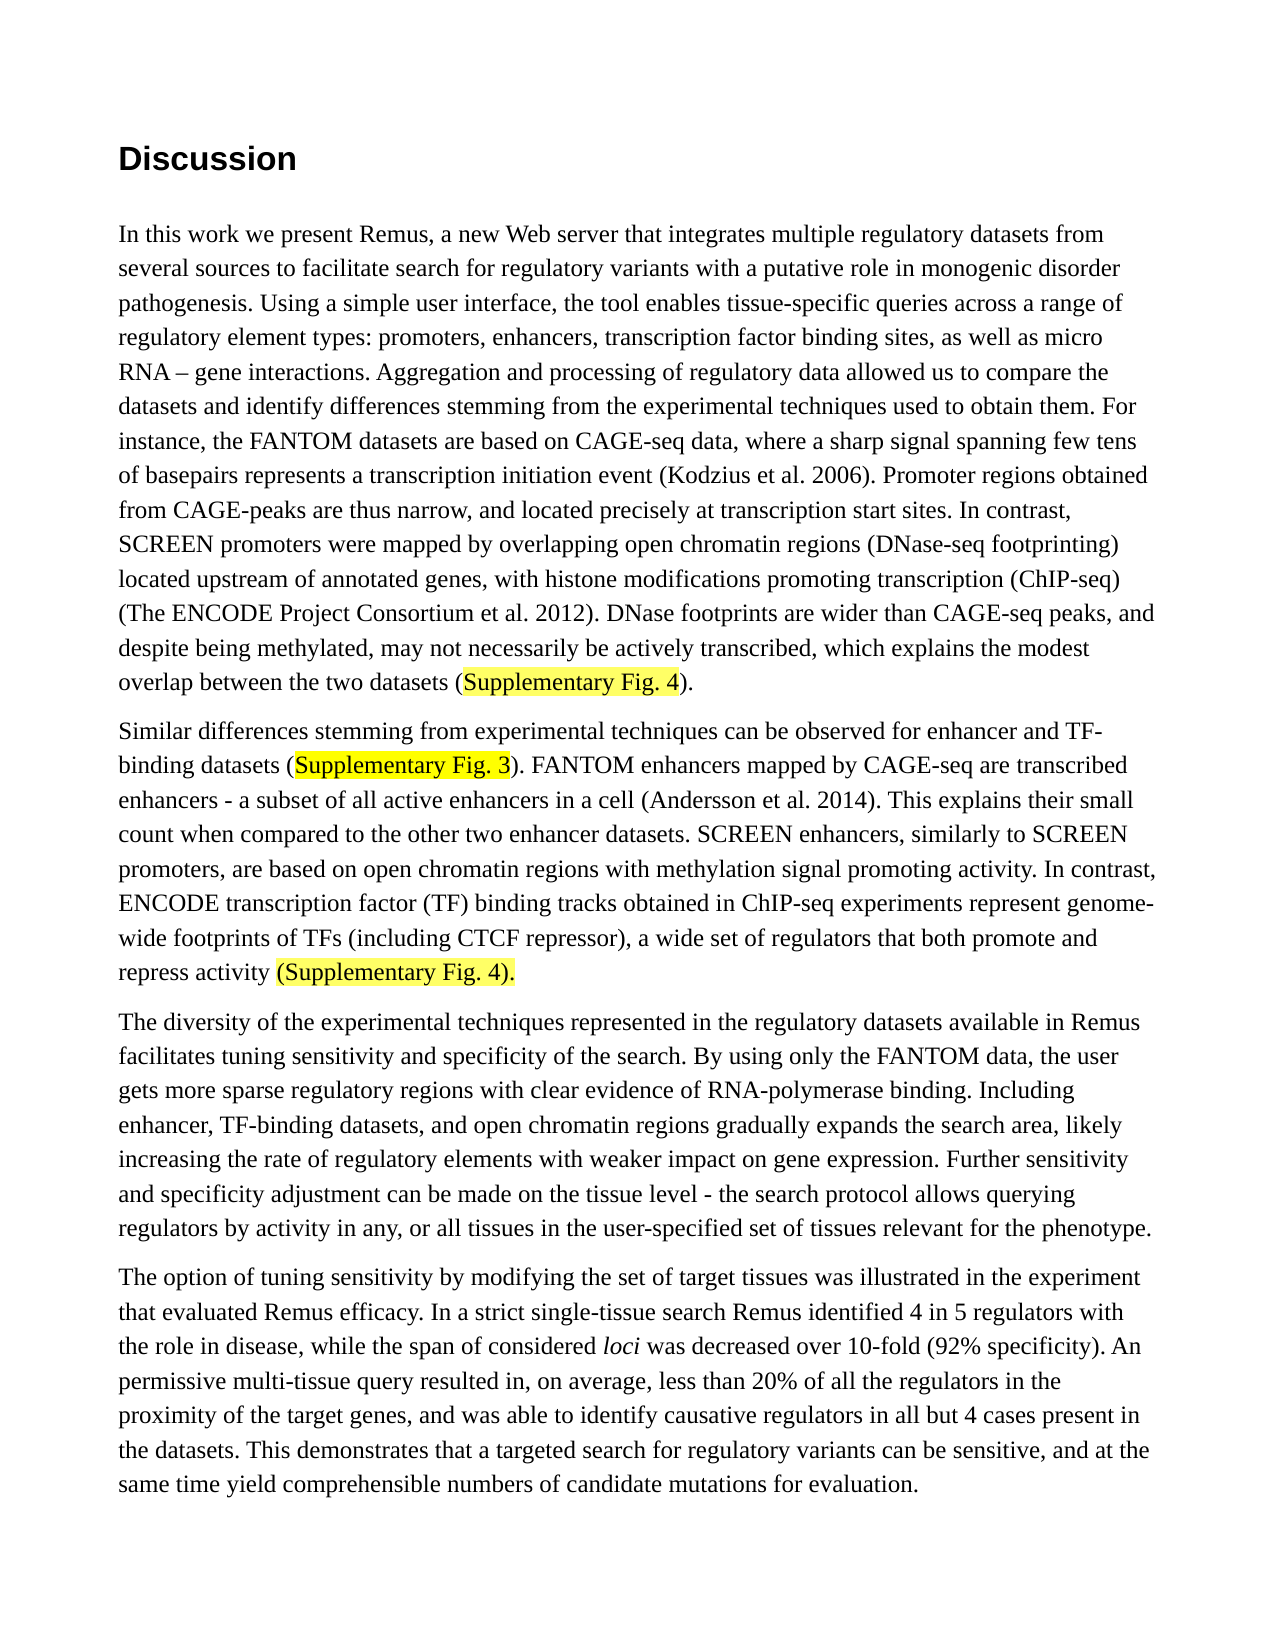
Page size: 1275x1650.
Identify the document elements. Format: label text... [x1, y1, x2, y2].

text The option of tuning sensitivity by modifying the set of target tissues was illustrated in the experiment that evaluated Remus efficacy. In a strict single-tissue search Remus identified 4 in 5 regulators with the role in disease, while the span of considered loci was decreased over 10-fold (92% specificity). An permissive multi-tissue query resulted in, on average, less than 20% of all the regulators in the proximity of the target genes, and was able to identify causative regulators in all but 4 cases present in the datasets. This demonstrates that a targeted search for regulatory variants can be sensitive, and at the same time yield comprehensible numbers of candidate mutations for evaluation. [118, 1262, 1157, 1498]
text In this work we present Remus, a new Web server that integrates multiple regulatory datasets from several sources to facilitate search for regulatory variants with a putative role in monogenic disorder pathogenesis. Using a simple user interface, the tool enables tissue-specific queries across a range of regulatory element types: promoters, enhancers, transcription factor binding sites, as well as micro RNA – gene interactions. Aggregation and processing of regulatory data allowed us to compare the datasets and identify differences stemming from the experimental techniques used to obtain them. For instance, the FANTOM datasets are based on CAGE-seq data, where a sharp signal spanning few tens of basepairs represents a transcription initiation event (Kodzius et al. 2006)⁠. Promoter regions obtained from CAGE-peaks are thus narrow, and located precisely at transcription start sites. In contrast, SCREEN promoters were mapped by overlapping open chromatin regions (DNase-seq footprinting) located upstream of annotated genes, with histone modifications promoting transcription (ChIP-seq) (The ENCODE Project Consortium et al. 2012)⁠. DNase footprints are wider than CAGE-seq peaks, and despite being methylated, may not necessarily be actively transcribed, which explains the modest overlap between the two datasets (Supplementary Fig. 4). [118, 219, 1157, 696]
text Similar differences stemming from experimental techniques can be observed for enhancer and TF-binding datasets (Supplementary Fig. 3). FANTOM enhancers mapped by CAGE-seq are transcribed enhancers - a subset of all active enhancers in a cell (Andersson et al. 2014)⁠. This explains their small count when compared to the other two enhancer datasets. SCREEN enhancers, similarly to SCREEN promoters, are based on open chromatin regions with methylation signal promoting activity. In contrast, ENCODE transcription factor (TF) binding tracks obtained in ChIP-seq experiments represent genome-wide footprints of TFs (including CTCF repressor), a wide set of regulators that both promote and repress activity (Supplementary Fig. 4). [118, 716, 1157, 986]
subtitle Discussion [118, 139, 1157, 178]
text The diversity of the experimental techniques represented in the regulatory datasets available in Remus facilitates tuning sensitivity and specificity of the search. By using only the FANTOM data, the user gets more sparse regulatory regions with clear evidence of RNA-polymerase binding. Including enhancer, TF-binding datasets, and open chromatin regions gradually expands the search area, likely increasing the rate of regulatory elements with weaker impact on gene expression. Further sensitivity and specificity adjustment can be made on the tissue level - the search protocol allows querying regulators by activity in any, or all tissues in the user-specified set of tissues relevant for the phenotype. [118, 1007, 1157, 1242]
